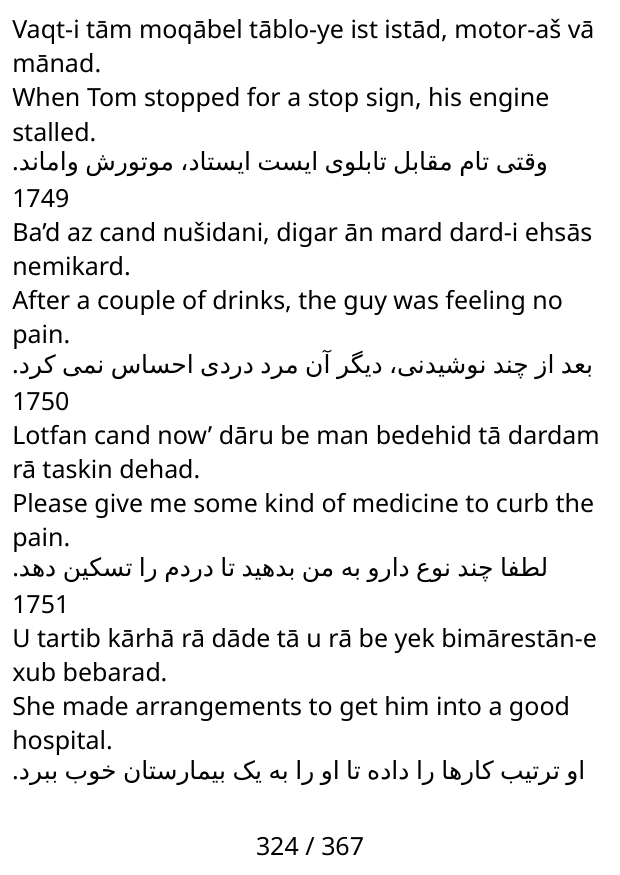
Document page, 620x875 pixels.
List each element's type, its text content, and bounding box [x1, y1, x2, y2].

text Please give me some kind of medicine to curb the pain. [12, 486, 607, 554]
text او ترتیب کارها را داده تا او را به یک بیمارستان خوب ببرد. [12, 757, 607, 789]
text Ba’d az cand nušidani, digar ān mard dard-i ehsās nemi‌kard. [12, 215, 607, 283]
text U tartib kārhā rā dāde tā u rā be yek bimārestān-e xub bebarad. [12, 621, 607, 689]
text Lotfan cand now’ dāru be man bedehid tā dardam rā taskin dehad. [12, 418, 607, 486]
text 1751 [12, 587, 607, 621]
text When Tom stopped for a stop sign, his engine stalled. [12, 80, 607, 148]
text 1750 [12, 384, 607, 418]
text 1749 [12, 181, 607, 215]
text She made arrangements to get him into a good hospital. [12, 689, 607, 757]
text After a couple of drinks, the guy was feeling no pain. [12, 283, 607, 351]
text لطفا چند نوع دارو به من بدهید تا دردم را تسکین دهد. [12, 554, 607, 587]
text بعد از چند نوشیدنی، دیگر آن مرد دردی احساس نمی کرد. [12, 351, 607, 384]
text Vaqt-i tām moqābel tāblo-ye ist istād, motor-aš vā mānad. [12, 12, 607, 80]
text وقتی تام مقابل تابلوی ایست ایستاد، موتورش واماند. [12, 148, 607, 181]
